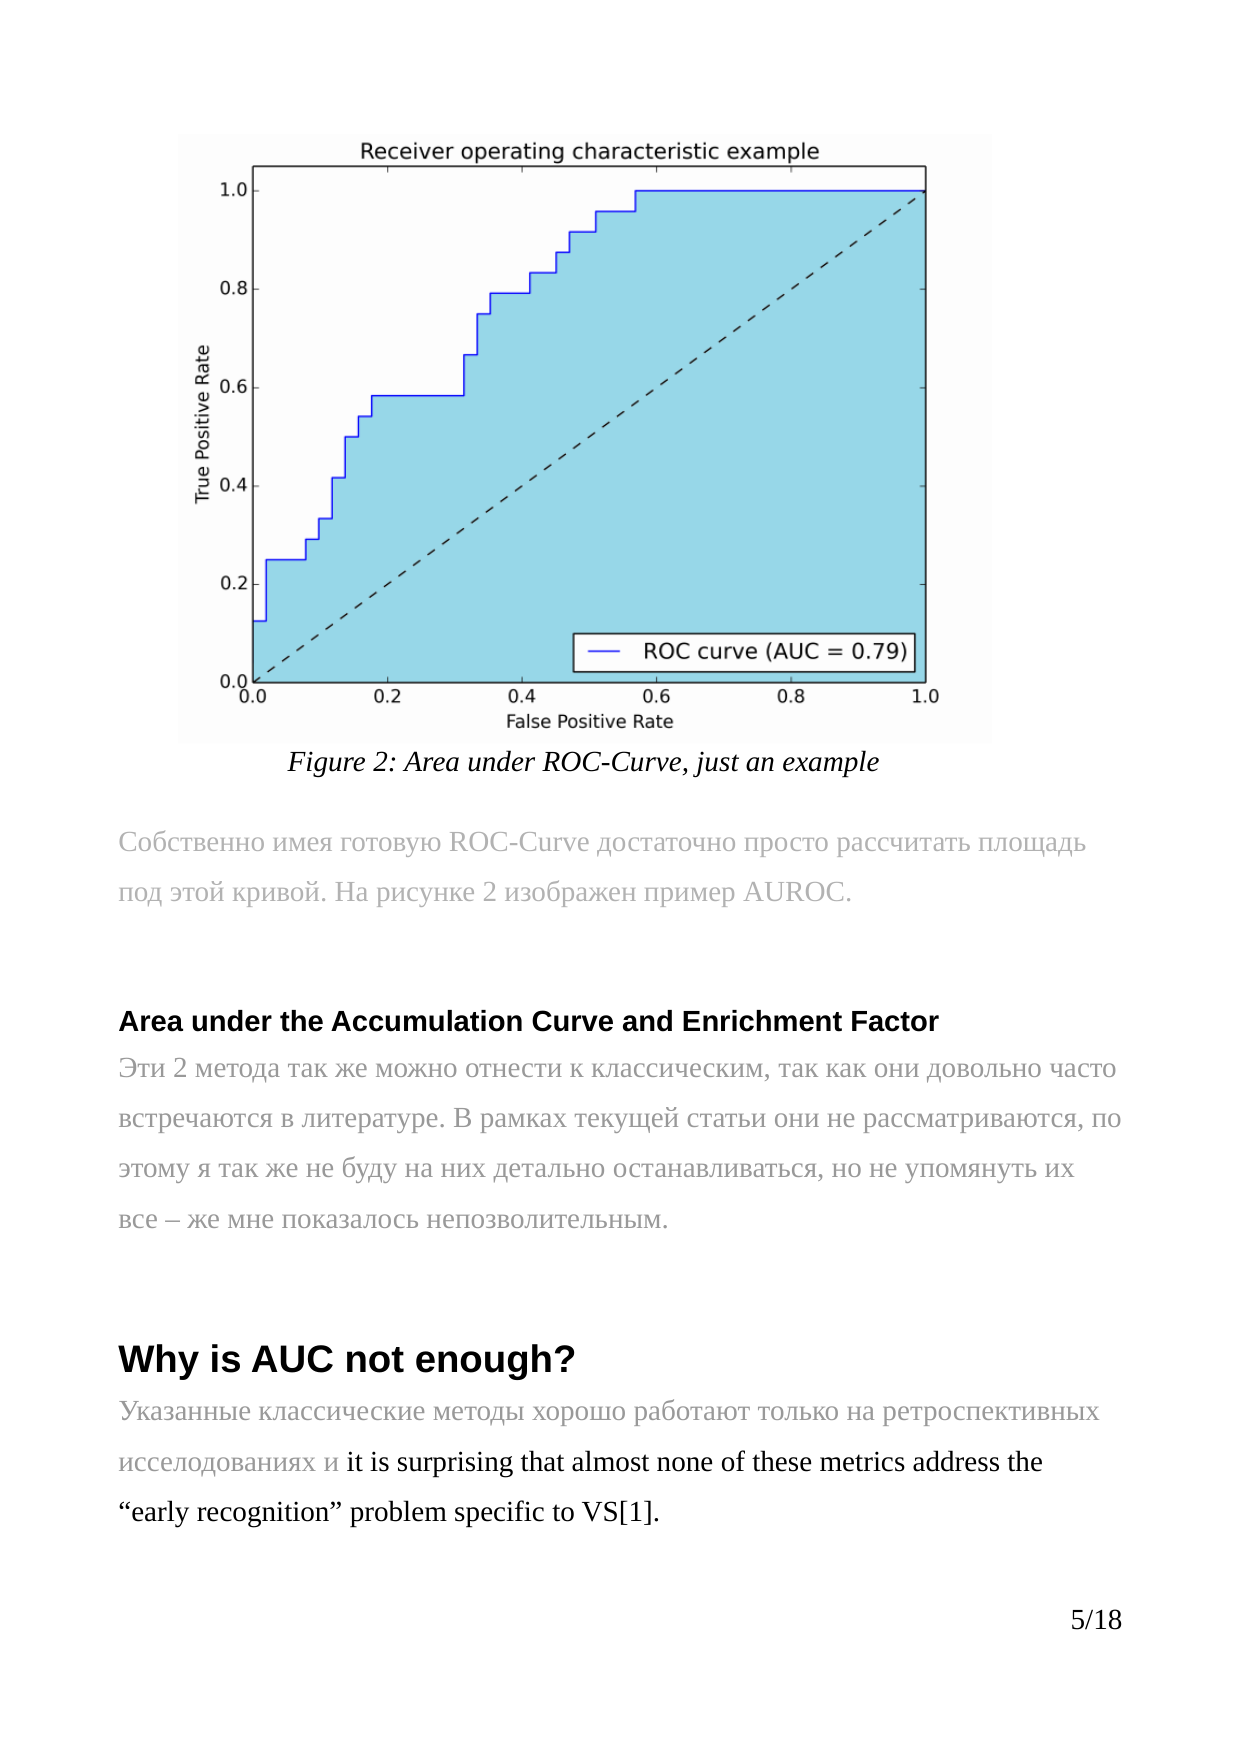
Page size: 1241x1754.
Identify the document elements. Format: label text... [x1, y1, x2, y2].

picture [178, 134, 992, 744]
subtitle Why is AUC not enough? [118, 1337, 1122, 1381]
subtitle Area under the Accumulation Curve and Enrichment Factor [118, 1004, 1122, 1037]
text Собственно имея готовую ROC-Curve достаточно просто рассчитать площадь под этой кривой. На рисунке 2 изображен пример AUROC. [118, 118, 1122, 908]
text Эти 2 метода так же можно отнести к классическим, так как они довольно часто встречаются в литературе. В рамках текущей статьи они не рассматриваются, по этому я так же не буду на них детально останавливаться, но не упомянуть их все – же мне показалось непозволительным. [118, 1050, 1122, 1234]
text Figure 2: Area under ROC-Curve, just an example [130, 744, 1040, 777]
text Указанные классические методы хорошо работают только на ретроспективных исселодованиях и it is surprising that almost none of these metrics address the “early recognition” problem specific to VS[1]. [118, 1393, 1122, 1528]
